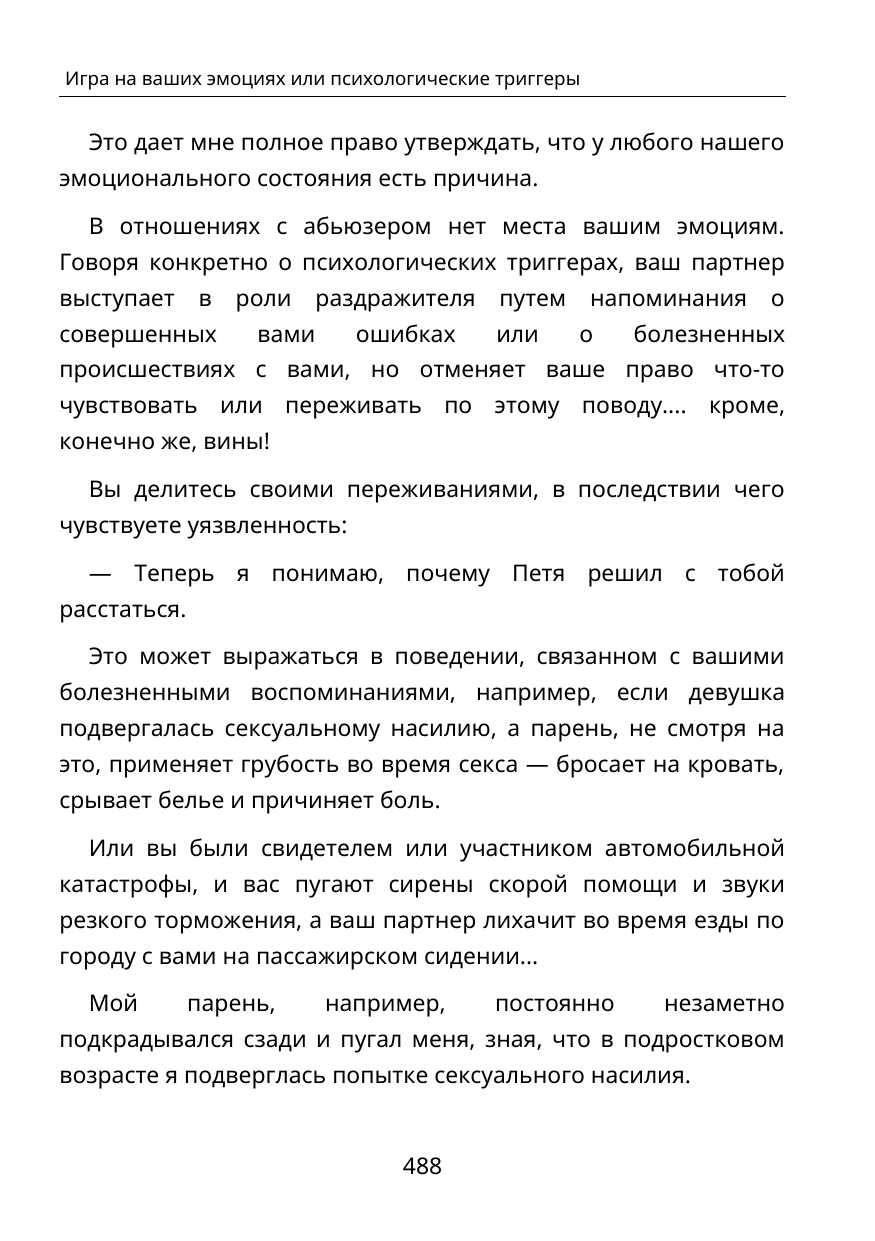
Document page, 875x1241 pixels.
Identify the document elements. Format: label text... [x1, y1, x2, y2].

text Это дает мне полное право утверждать, что у любого нашего эмоционального состояния есть причина. [59, 126, 786, 193]
text Это может выражаться в поведении, связанном с вашими болезненными воспоминаниями, например, если девушка подвергалась сексуальному насилию, а парень, не смотря на это, применяет грубость во время секса — бросает на кровать, срывает белье и причиняет боль. [59, 640, 786, 815]
text Или вы были свидетелем или участником автомобильной катастрофы, и вас пугают сирены скорой помощи и звуки резкого торможения, а ваш партнер лихачит во время езды по городу с вами на пассажирском сидении... [59, 832, 786, 971]
text Вы делитесь своими переживаниями, в последствии чего чувствуете уязвленность: [59, 473, 786, 540]
text В отношениях с абьюзером нет места вашим эмоциям. Говоря конкретно о психологических триггерах, ваш партнер выступает в роли раздражителя путем напоминания о совершенных вами ошибках или о болезненных происшествиях с вами, но отменяет ваше право что-то чувствовать или переживать по этому поводу.... кроме, конечно же, вины! [59, 210, 786, 457]
text Мой парень, например, постоянно незаметно подкрадывался сзади и пугал меня, зная, что в подростковом возрасте я подверглась попытке сексуального насилия. [59, 987, 786, 1090]
list Теперь я понимаю, почему Петя решил с тобой расстаться. [59, 557, 786, 624]
